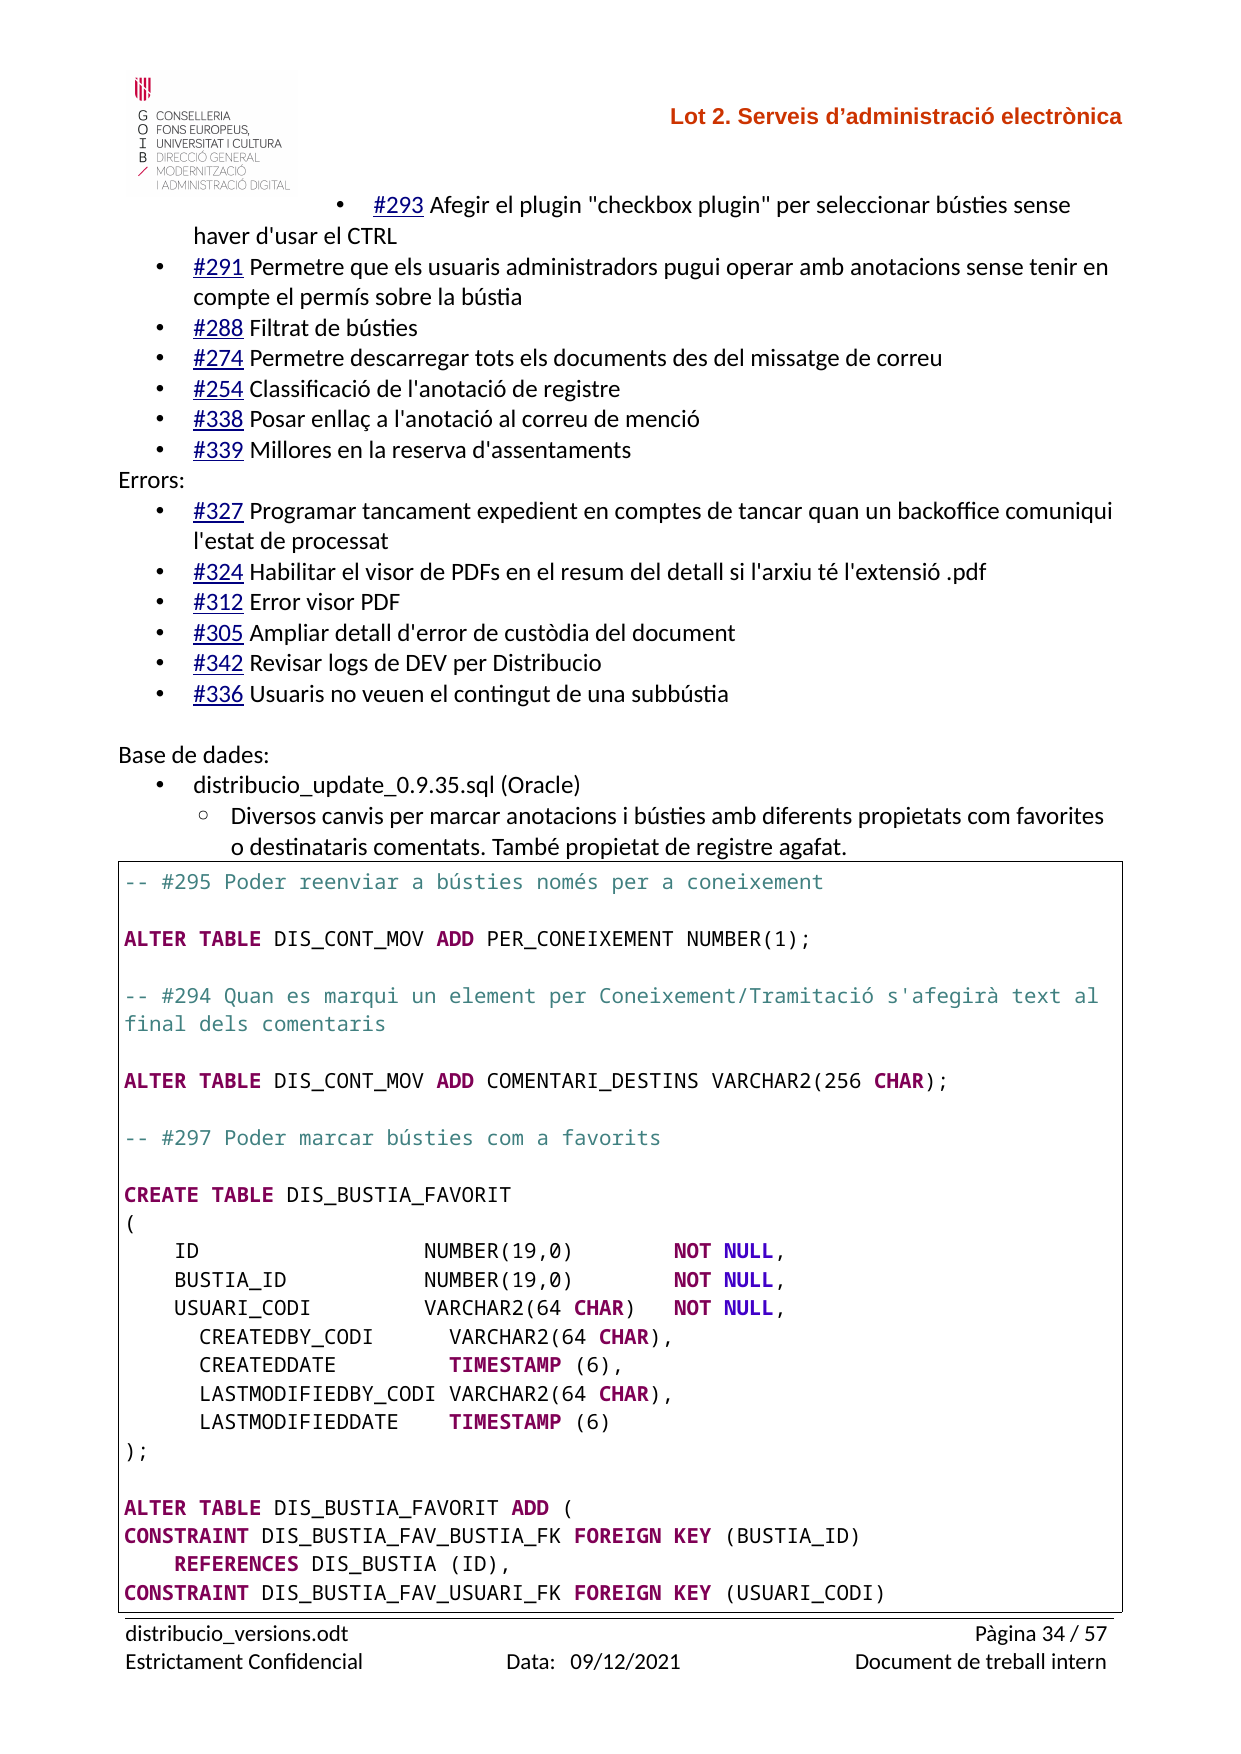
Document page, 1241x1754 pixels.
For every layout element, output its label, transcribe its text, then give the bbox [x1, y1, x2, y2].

list #288 Filtrat de bústies [156, 312, 1122, 342]
list #293 Afegir el plugin "checkbox plugin" per seleccionar bústies sense haver d'usar el CTRL [156, 190, 1122, 251]
list distribucio_update_0.9.35.sql (Oracle) [156, 769, 1122, 800]
picture [126, 70, 299, 197]
text Errors: [118, 464, 1122, 495]
list #339 Millores en la reserva d'assentaments [156, 434, 1122, 464]
table_header -- #295 Poder reenviar a bústies només per a coneixement ALTER TABLE DIS_CONT_MOV ADD PER_CONEIXEMENT NUMBER(1); -- #294 Quan es marqui un element per Coneixement/Tramitació s'afegirà text al final dels comentaris ALTER TABLE DIS_CONT_MOV ADD COMENTARI_DESTINS VARCHAR2(256 CHAR); -- #297 Poder marcar bústies com a favorits CREATE TABLE DIS_BUSTIA_FAVORIT ( ID NUMBER(19,0) NOT NULL, BUSTIA_ID NUMBER(19,0) NOT NULL, USUARI_CODI VARCHAR2(64 CHAR) NOT NULL, CREATEDBY_CODI VARCHAR2(64 CHAR), CREATEDDATE TIMESTAMP (6), LASTMODIFIEDBY_CODI VARCHAR2(64 CHAR), LASTMODIFIEDDATE TIMESTAMP (6) ); ALTER TABLE DIS_BUSTIA_FAVORIT ADD ( CONSTRAINT DIS_BUSTIA_FAV_BUSTIA_FK FOREIGN KEY (BUSTIA_ID) REFERENCES DIS_BUSTIA (ID), CONSTRAINT DIS_BUSTIA_FAV_USUARI_FK FOREIGN KEY (USUARI_CODI) [119, 862, 1122, 1612]
list #324 Habilitar el visor de PDFs en el resum del detall si l'arxiu té l'extensió .pdf [156, 556, 1122, 586]
list Diversos canvis per marcar anotacions i bústies amb diferents propietats com favorites o destinataris comentats. També propietat de registre agafat. [193, 800, 1122, 861]
list #274 Permetre descarregar tots els documents des del missatge de correu [156, 342, 1122, 373]
text Base de dades: [118, 739, 1122, 769]
list #254 Classificació de l'anotació de registre [156, 373, 1122, 403]
list #336 Usuaris no veuen el contingut de una subbústia [156, 678, 1122, 708]
list #327 Programar tancament expedient en comptes de tancar quan un backoffice comuniqui l'estat de processat [156, 495, 1122, 556]
list #342 Revisar logs de DEV per Distribucio [156, 647, 1122, 678]
list #338 Posar enllaç a l'anotació al correu de menció [156, 403, 1122, 434]
list #291 Permetre que els usuaris administradors pugui operar amb anotacions sense tenir en compte el permís sobre la bústia [156, 251, 1122, 312]
list #312 Error visor PDF [156, 586, 1122, 617]
list #305 Ampliar detall d'error de custòdia del document [156, 617, 1122, 647]
